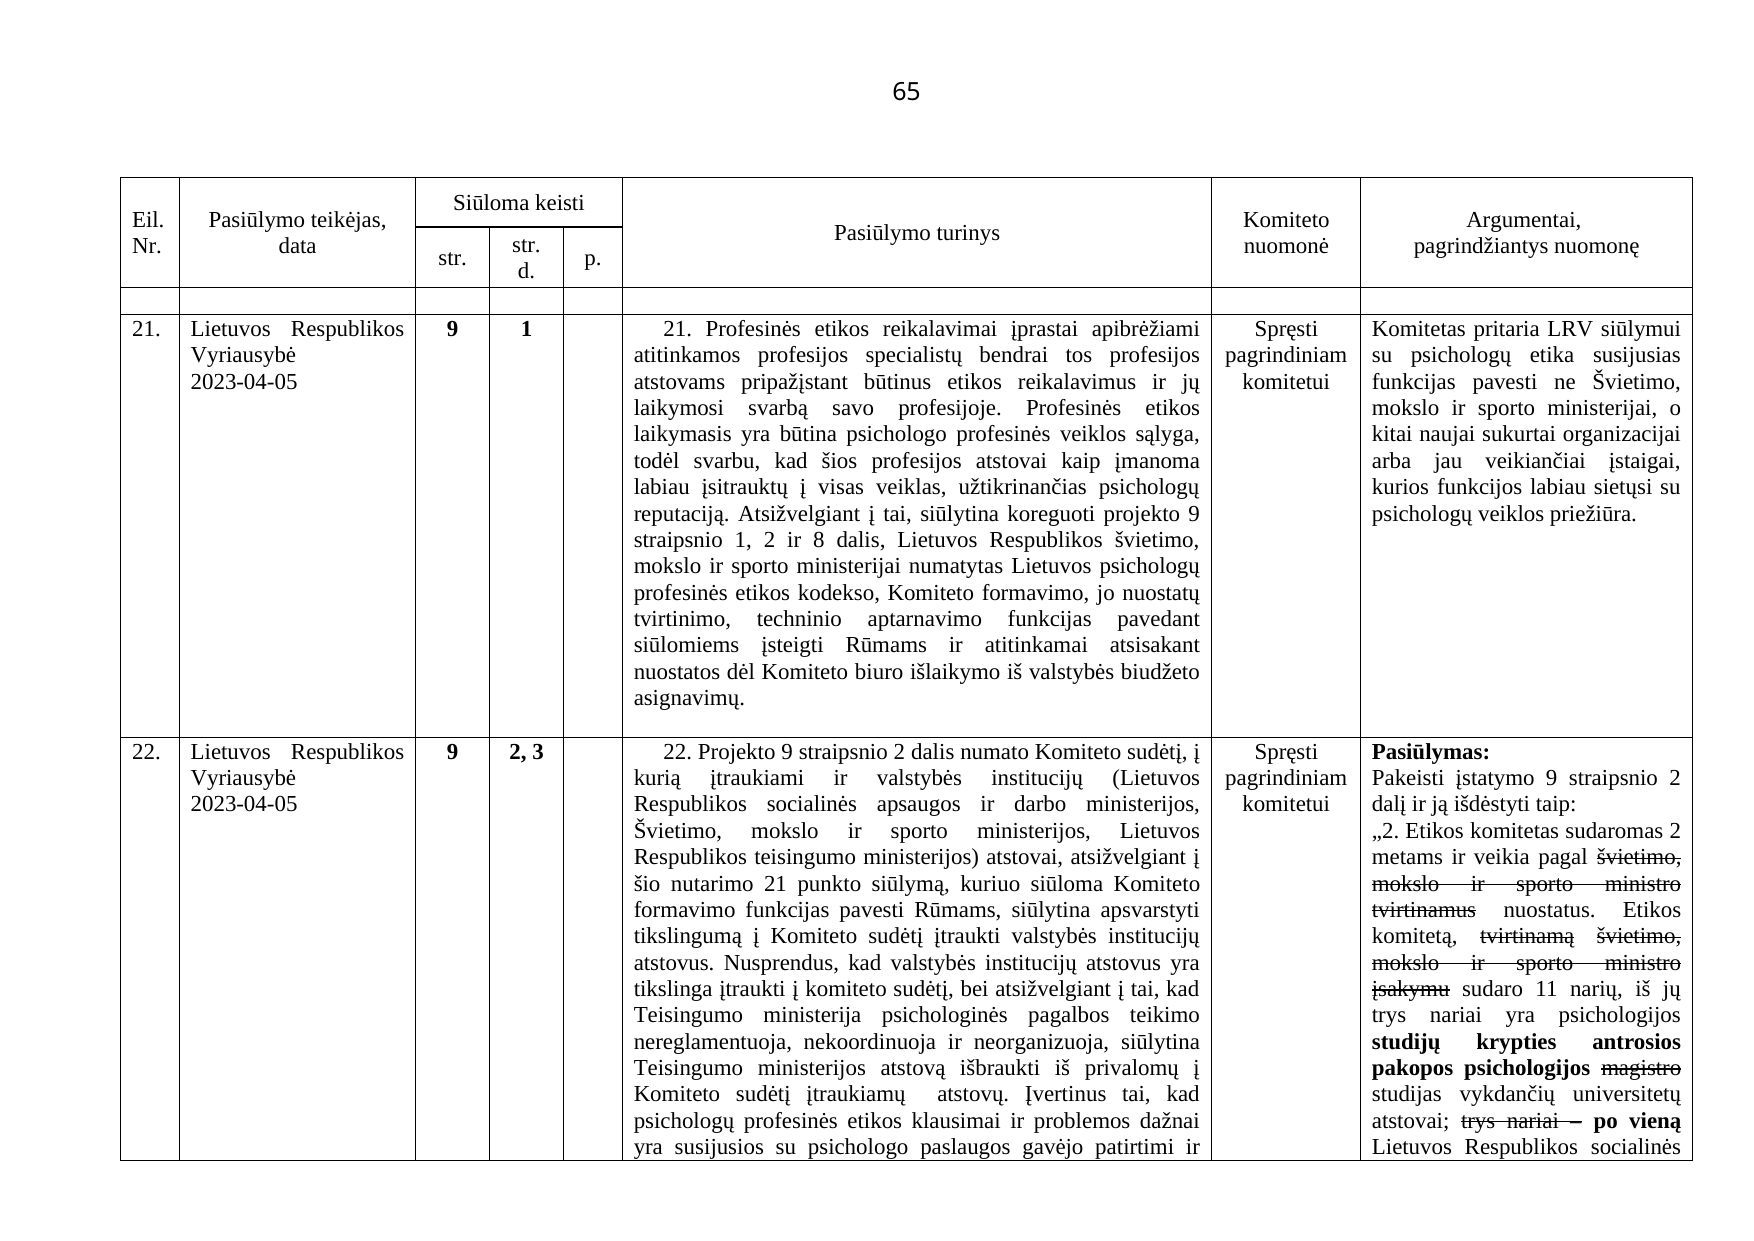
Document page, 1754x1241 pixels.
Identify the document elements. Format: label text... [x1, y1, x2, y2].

table_cell [564, 315, 622, 737]
table_cell 22. Projekto 9 straipsnio 2 dalis numato Komiteto sudėtį, į kurią įtraukiami ir valstybės institucijų (Lietuvos Respublikos socialinės apsaugos ir darbo ministerijos, Švietimo, mokslo ir sporto ministerijos, Lietuvos Respublikos teisingumo ministerijos) atstovai, atsižvelgiant į šio nutarimo 21 punkto siūlymą, kuriuo siūloma Komiteto formavimo funkcijas pavesti Rūmams, siūlytina apsvarstyti tikslingumą į Komiteto sudėtį įtraukti valstybės institucijų atstovus. Nusprendus, kad valstybės institucijų atstovus yra tikslinga įtraukti į komiteto sudėtį, bei atsižvelgiant į tai, kad Teisingumo ministerija psichologinės pagalbos teikimo nereglamentuoja, nekoordinuoja ir neorganizuoja, siūlytina Teisingumo ministerijos atstovą išbraukti iš privalomų į Komiteto sudėtį įtraukiamų atstovų. Įvertinus tai, kad psichologų profesinės etikos klausimai ir problemos dažnai yra susijusios su psichologo paslaugos gavėjo patirtimi ir [623, 738, 1211, 1159]
table_header Pasiūlymo teikėjas, data [180, 178, 415, 287]
table_cell [623, 288, 1211, 314]
table_cell [1361, 288, 1692, 314]
table_cell [1212, 288, 1360, 314]
table_cell [416, 288, 489, 314]
table_header Komiteto nuomonė [1212, 178, 1360, 287]
table_header Pasiūlymo turinys [623, 178, 1211, 287]
table_cell str. [416, 228, 489, 287]
table_cell Lietuvos Respublikos Vyriausybė 2023-04-05 [180, 738, 415, 1159]
table_cell Komitetas pritaria LRV siūlymui su psichologų etika susijusias funkcijas pavesti ne Švietimo, mokslo ir sporto ministerijai, o kitai naujai sukurtai organizacijai arba jau veikiančiai įstaigai, kurios funkcijos labiau sietųsi su psichologų veiklos priežiūra. [1361, 315, 1692, 737]
table_cell [121, 738, 179, 1159]
table_cell [121, 315, 179, 737]
table_cell Spręsti pagrindiniam komitetui [1212, 738, 1360, 1159]
table_cell [121, 288, 179, 314]
table_cell 9 [416, 315, 489, 737]
table_cell p. [564, 228, 622, 287]
table_header Eil. Nr. [121, 178, 179, 287]
table_cell Spręsti pagrindiniam komitetui [1212, 315, 1360, 737]
table_cell 21. Profesinės etikos reikalavimai įprastai apibrėžiami atitinkamos profesijos specialistų bendrai tos profesijos atstovams pripažįstant būtinus etikos reikalavimus ir jų laikymosi svarbą savo profesijoje. Profesinės etikos laikymasis yra būtina psichologo profesinės veiklos sąlyga, todėl svarbu, kad šios profesijos atstovai kaip įmanoma labiau įsitrauktų į visas veiklas, užtikrinančias psichologų reputaciją. Atsižvelgiant į tai, siūlytina koreguoti projekto 9 straipsnio 1, 2 ir 8 dalis, Lietuvos Respublikos švietimo, mokslo ir sporto ministerijai numatytas Lietuvos psichologų profesinės etikos kodekso, Komiteto formavimo, jo nuostatų tvirtinimo, techninio aptarnavimo funkcijas pavedant siūlomiems įsteigti Rūmams ir atitinkamai atsisakant nuostatos dėl Komiteto biuro išlaikymo iš valstybės biudžeto asignavimų. [623, 315, 1211, 737]
table_header Siūloma keisti [416, 178, 622, 226]
table_cell Lietuvos Respublikos Vyriausybė 2023-04-05 [180, 315, 415, 737]
table_header Argumentai, pagrindžiantys nuomonę [1361, 178, 1692, 287]
table_cell 1 [490, 315, 563, 737]
table_cell 9 [416, 738, 489, 1159]
table_cell [490, 288, 563, 314]
table_cell 2, 3 [490, 738, 563, 1159]
table_cell str. d. [490, 228, 563, 287]
table_cell Pasiūlymas: Pakeisti įstatymo 9 straipsnio 2 dalį ir ją išdėstyti taip: „2. Etikos komitetas sudaromas 2 metams ir veikia pagal švietimo, mokslo ir sporto ministro tvirtinamus nuostatus. Etikos komitetą, tvirtinamą švietimo, mokslo ir sporto ministro įsakymu sudaro 11 narių, iš jų trys nariai yra psichologijos studijų krypties antrosios pakopos psichologijos magistro studijas vykdančių universitetų atstovai; trys nariai – po vieną Lietuvos Respublikos socialinės [1361, 738, 1692, 1159]
table_cell [180, 288, 415, 314]
table_cell [564, 288, 622, 314]
table_cell [564, 738, 622, 1159]
